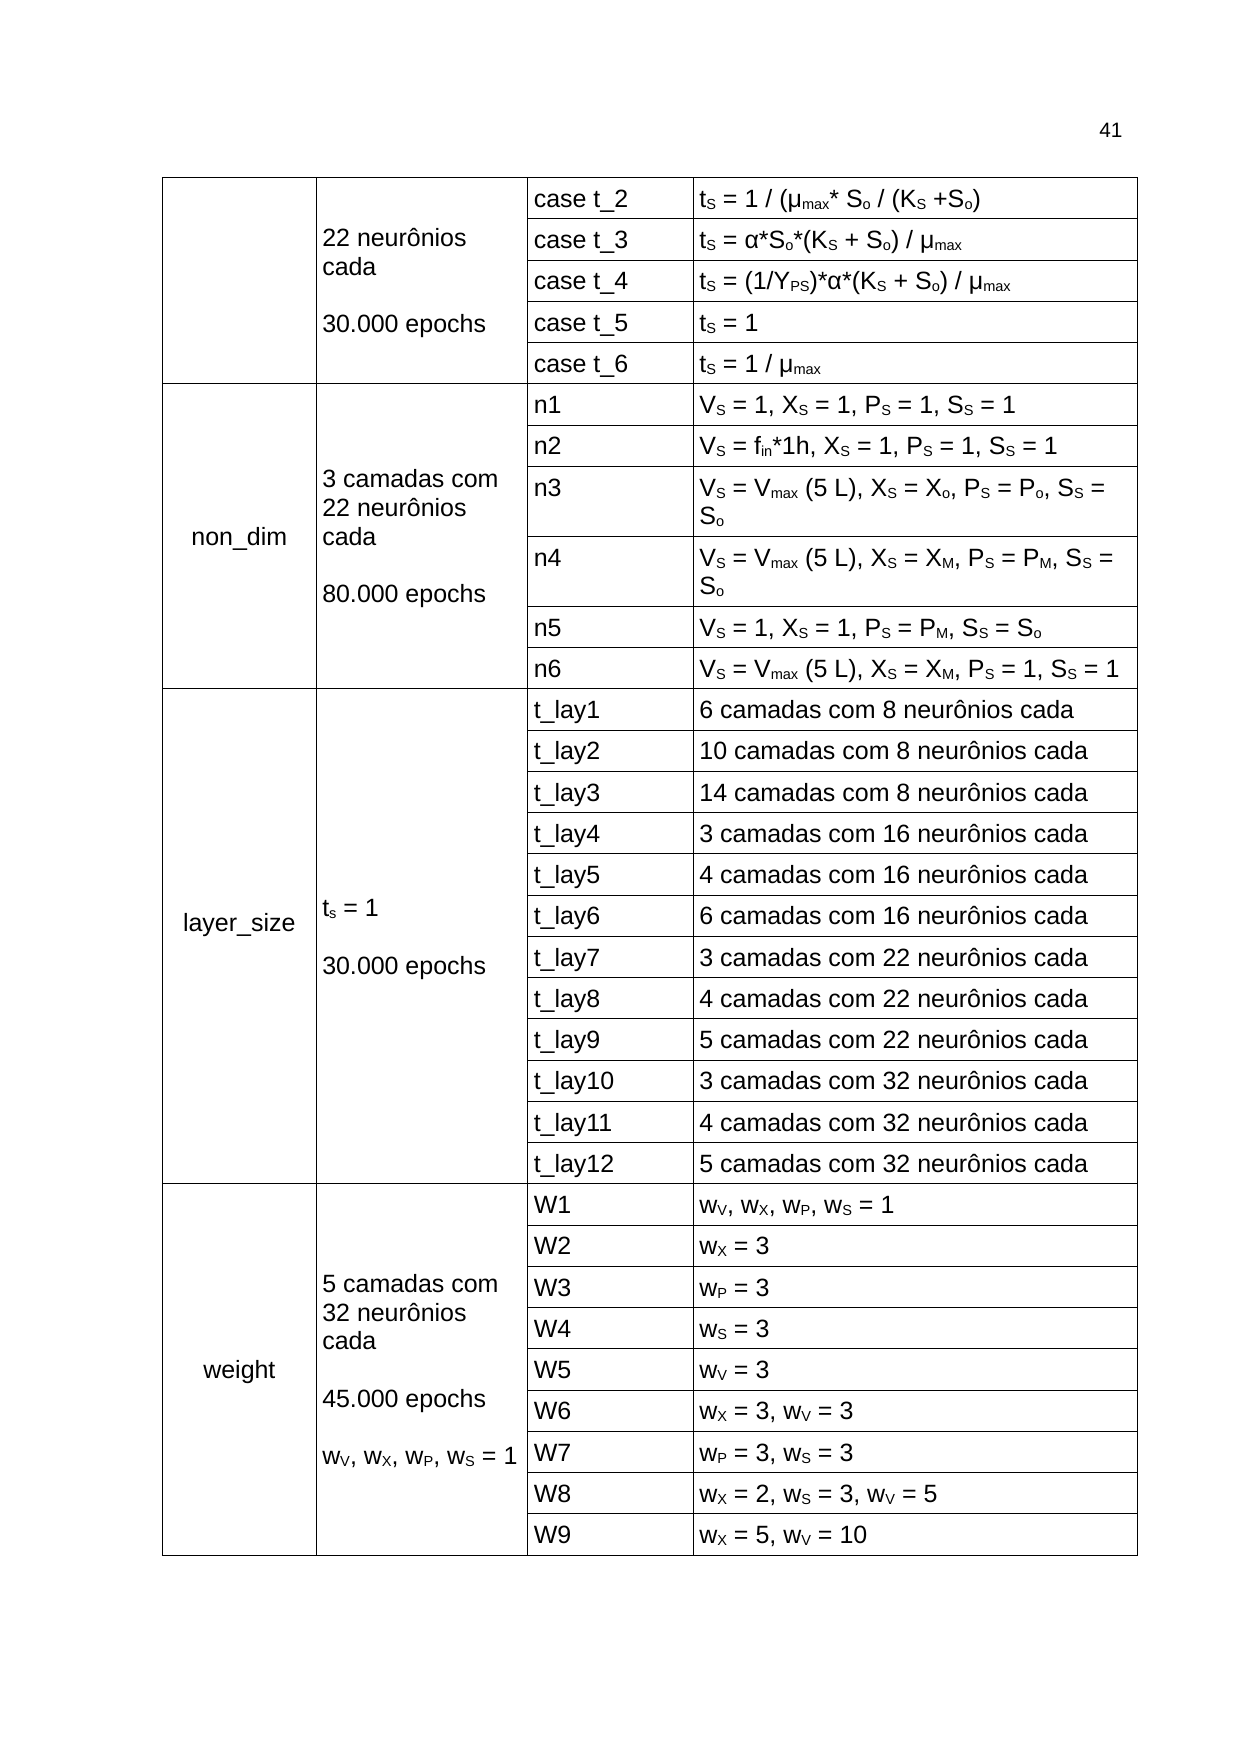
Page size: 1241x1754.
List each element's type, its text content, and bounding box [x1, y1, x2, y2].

table_cell 3 camadas com 22 neurônios cada [694, 937, 1137, 977]
table_cell case t_2 [528, 178, 693, 218]
table_cell W9 [528, 1514, 693, 1554]
table_cell [163, 178, 316, 383]
table_cell wS = 3 [694, 1308, 1137, 1348]
table_cell case t_3 [528, 219, 693, 259]
table_cell t_lay1 [528, 689, 693, 729]
table_cell n5 [528, 607, 693, 647]
table_cell layer_size [163, 689, 316, 1183]
table_cell 14 camadas com 8 neurônios cada [694, 772, 1137, 812]
table_cell W1 [528, 1184, 693, 1224]
table_cell 5 camadas com 22 neurônios cada [694, 1019, 1137, 1059]
table_cell wP = 3, wS = 3 [694, 1432, 1137, 1472]
table_cell 6 camadas com 16 neurônios cada [694, 896, 1137, 936]
table_cell VS = Vmax (5 L), XS = XM, PS = PM, SS = So [694, 537, 1137, 606]
table_cell 22 neurônios cada 30.000 epochs [317, 178, 527, 383]
table_cell n4 [528, 537, 693, 606]
table_cell W6 [528, 1391, 693, 1431]
table_cell t_lay10 [528, 1061, 693, 1101]
table_cell 5 camadas com 32 neurônios cada 45.000 epochs wV, wX, wP, wS = 1 [317, 1184, 527, 1554]
table_cell n1 [528, 384, 693, 424]
table_cell non_dim [163, 384, 316, 688]
table_cell tS = (1/YPS)*α*(KS + So) / μmax [694, 261, 1137, 301]
table_cell 3 camadas com 22 neurônios cada 80.000 epochs [317, 384, 527, 688]
table_cell wV, wX, wP, wS = 1 [694, 1184, 1137, 1224]
table_cell wV = 3 [694, 1349, 1137, 1389]
table_cell case t_6 [528, 343, 693, 383]
table_cell VS = Vmax (5 L), XS = Xo, PS = Po, SS = So [694, 467, 1137, 536]
table_cell tS = α*So*(KS + So) / μmax [694, 219, 1137, 259]
table_cell t_lay2 [528, 731, 693, 771]
table_cell 10 camadas com 8 neurônios cada [694, 731, 1137, 771]
table_cell 4 camadas com 22 neurônios cada [694, 978, 1137, 1018]
table_cell VS = fin*1h, XS = 1, PS = 1, SS = 1 [694, 426, 1137, 466]
table_cell W4 [528, 1308, 693, 1348]
table_cell t_lay3 [528, 772, 693, 812]
table_cell W3 [528, 1267, 693, 1307]
table_cell weight [163, 1184, 316, 1554]
table_cell VS = 1, XS = 1, PS = 1, SS = 1 [694, 384, 1137, 424]
table_cell W7 [528, 1432, 693, 1472]
table_cell ts = 1 30.000 epochs [317, 689, 527, 1183]
table_cell n6 [528, 648, 693, 688]
table_cell 3 camadas com 16 neurônios cada [694, 813, 1137, 853]
table_cell t_lay12 [528, 1143, 693, 1183]
table_cell t_lay9 [528, 1019, 693, 1059]
table_cell 6 camadas com 8 neurônios cada [694, 689, 1137, 729]
table_cell t_lay11 [528, 1102, 693, 1142]
table_cell 3 camadas com 32 neurônios cada [694, 1061, 1137, 1101]
table_cell t_lay8 [528, 978, 693, 1018]
table_cell t_lay5 [528, 854, 693, 894]
table_cell case t_5 [528, 302, 693, 342]
table_cell W8 [528, 1473, 693, 1513]
table_cell n3 [528, 467, 693, 536]
table_cell case t_4 [528, 261, 693, 301]
table_cell 4 camadas com 16 neurônios cada [694, 854, 1137, 894]
table_cell wX = 5, wV = 10 [694, 1514, 1137, 1554]
table_cell VS = 1, XS = 1, PS = PM, SS = So [694, 607, 1137, 647]
table_cell W5 [528, 1349, 693, 1389]
table_cell W2 [528, 1226, 693, 1266]
table_cell wX = 3 [694, 1226, 1137, 1266]
table_cell VS = Vmax (5 L), XS = XM, PS = 1, SS = 1 [694, 648, 1137, 688]
table_cell tS = 1 / μmax [694, 343, 1137, 383]
table_cell 4 camadas com 32 neurônios cada [694, 1102, 1137, 1142]
table_cell t_lay6 [528, 896, 693, 936]
table_cell wX = 3, wV = 3 [694, 1391, 1137, 1431]
table_cell wX = 2, wS = 3, wV = 5 [694, 1473, 1137, 1513]
table_cell tS = 1 [694, 302, 1137, 342]
table_cell n2 [528, 426, 693, 466]
table_cell t_lay7 [528, 937, 693, 977]
table_cell tS = 1 / (μmax* So / (KS +So) [694, 178, 1137, 218]
table_cell t_lay4 [528, 813, 693, 853]
table_cell 5 camadas com 32 neurônios cada [694, 1143, 1137, 1183]
table_cell wP = 3 [694, 1267, 1137, 1307]
